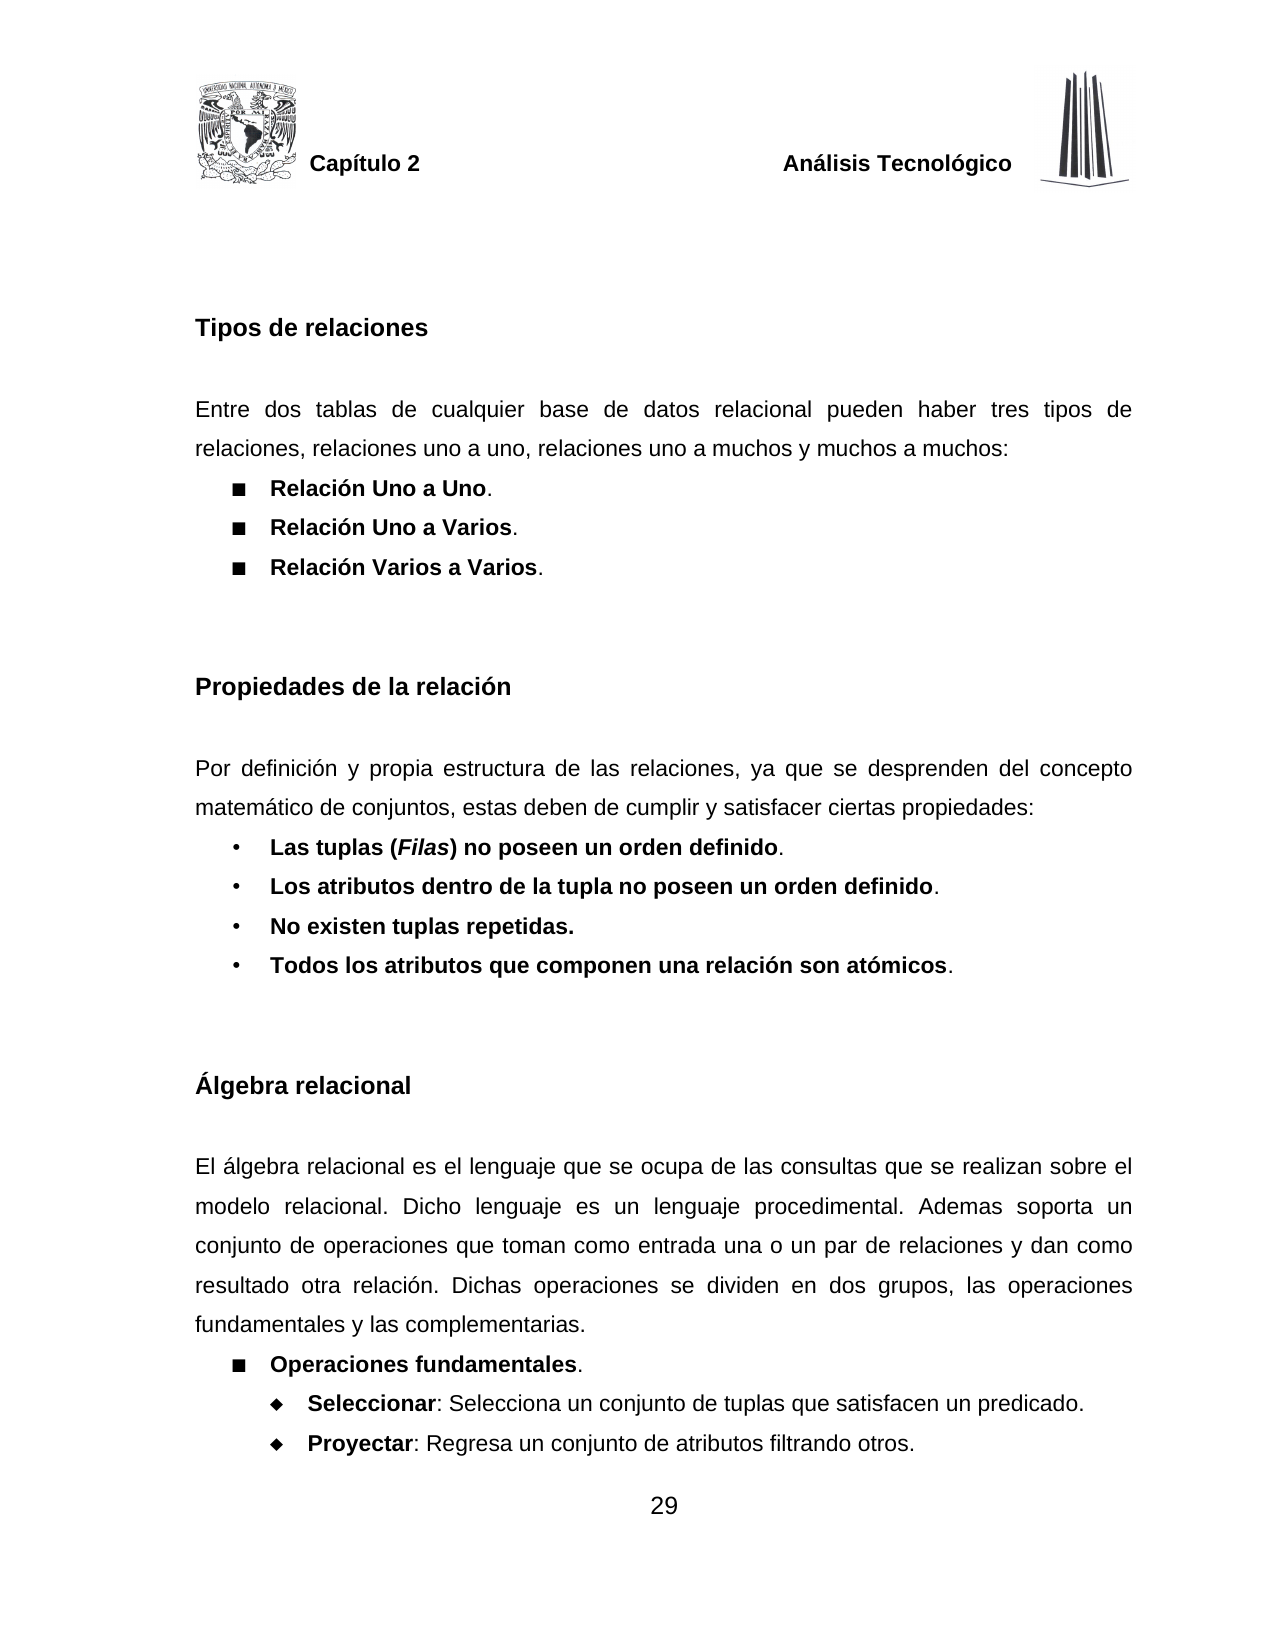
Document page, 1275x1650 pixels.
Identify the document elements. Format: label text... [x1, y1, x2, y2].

list No existen tuplas repetidas. [232, 913, 1133, 939]
text Por definición y propia estructura de las relaciones, ya que se desprenden del concepto matemático de conjuntos, estas deben de cumplir y satisfacer ciertas propiedades: [195, 755, 1133, 821]
list Proyectar: Regresa un conjunto de atributos filtrando otros. [270, 1430, 1133, 1456]
list Los atributos dentro de la tupla no poseen un orden definido. [232, 873, 1133, 900]
text Tipos de relaciones [195, 313, 1133, 342]
list Operaciones fundamentales. [232, 1351, 1133, 1377]
text El álgebra relacional es el lenguaje que se ocupa de las consultas que se realizan sobre el modelo relacional. Dicho lenguaje es un lenguaje procedimental. Ademas soporta un conjunto de operaciones que toman como entrada una o un par de relaciones y dan como resultado otra relación. Dichas operaciones se dividen en dos grupos, las operaciones fundamentales y las complementarias. [195, 1153, 1133, 1338]
list Seleccionar: Selecciona un conjunto de tuplas que satisfacen un predicado. [270, 1390, 1133, 1417]
list Todos los atributos que componen una relación son atómicos. [232, 952, 1133, 979]
list Las tuplas (Filas) no poseen un orden definido. [232, 834, 1133, 860]
text Propiedades de la relación [195, 672, 1133, 701]
text Álgebra relacional [195, 1071, 1133, 1099]
list Relación Uno a Varios. [232, 514, 1133, 541]
picture [1034, 65, 1136, 193]
text Entre dos tablas de cualquier base de datos relacional pueden haber tres tipos de relaciones, relaciones uno a uno, relaciones uno a muchos y muchos a muchos: [195, 396, 1133, 462]
list Relación Varios a Varios. [232, 554, 1133, 580]
list Relación Uno a Uno. [232, 475, 1133, 501]
